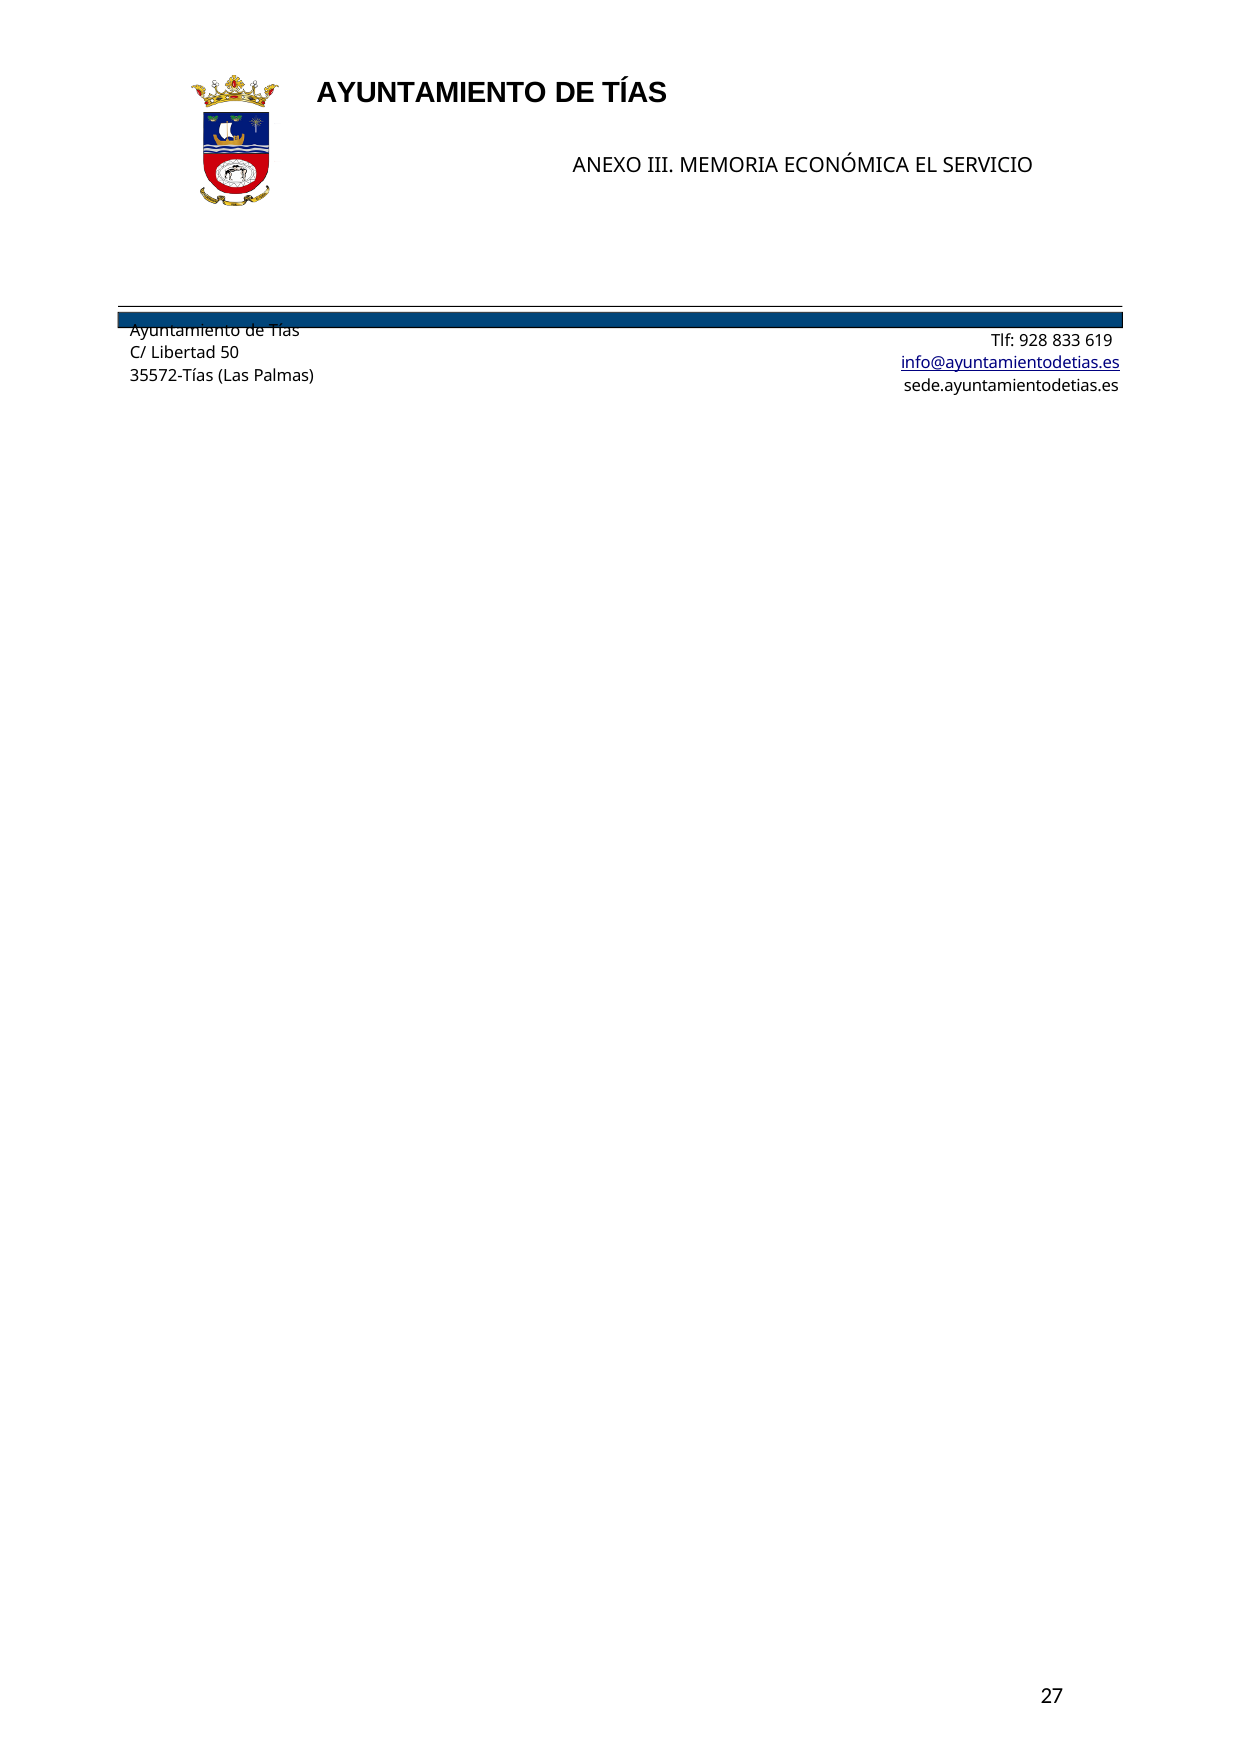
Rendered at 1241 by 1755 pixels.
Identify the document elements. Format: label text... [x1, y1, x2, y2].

text Ayuntamiento de Tías C/ Libertad 50 [129, 329, 304, 364]
text 35572-Tías (Las Palmas) [129, 364, 321, 387]
text Tlf: 928 833 619 [991, 329, 1123, 351]
text info@ayuntamientodetias.es sede.ayuntamientodetias.es [901, 351, 1123, 396]
